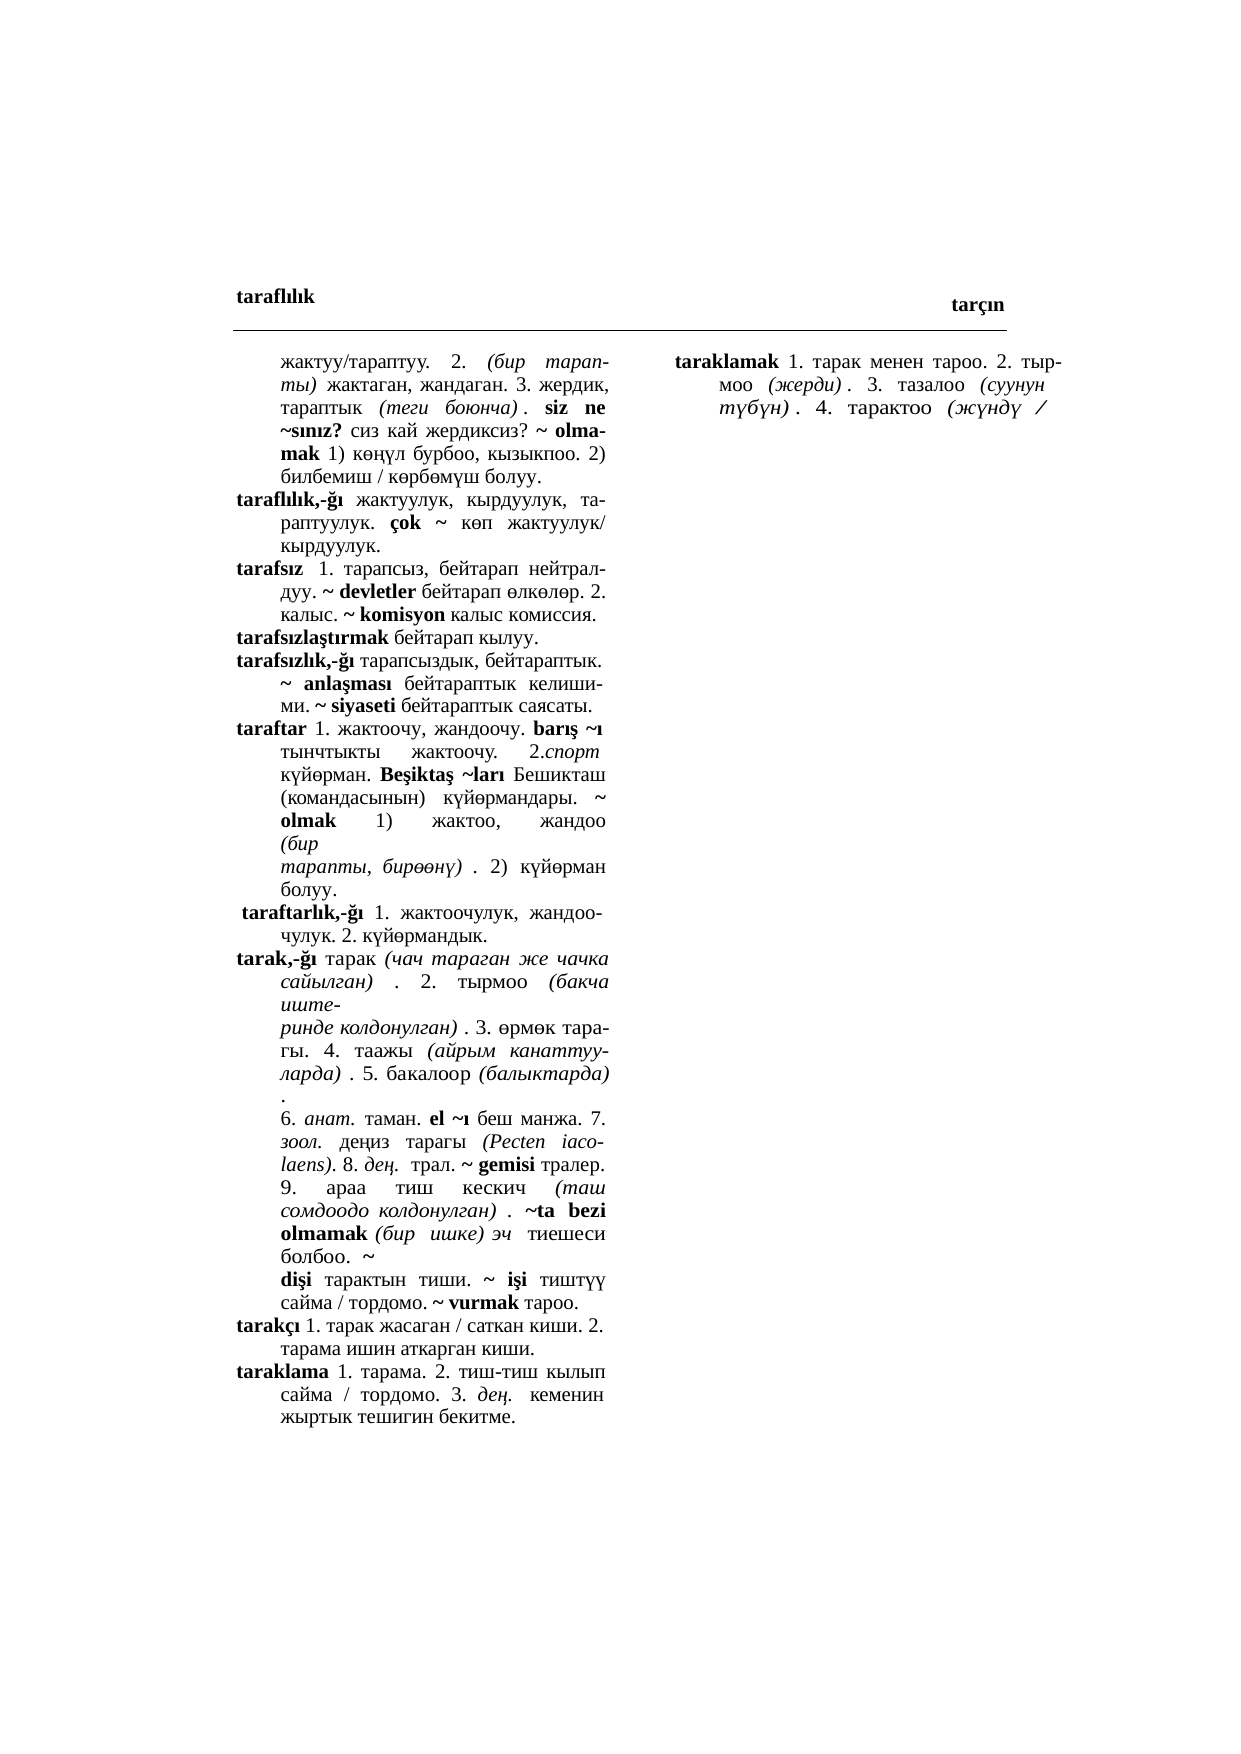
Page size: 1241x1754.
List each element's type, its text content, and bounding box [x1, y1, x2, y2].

text dişi тарактын тиши. ~ işi тиштүү сайма / тордомо. ~ vurmak тароо. [280, 1268, 606, 1314]
text күйөрман. Beşiktaş ~ları Бешикташ (командасынын) күйөрмандары. ~ olmak 1) жактоо, жандоо (бир [280, 763, 606, 855]
text тынчтыкты жактоочу. 2.спорт [280, 740, 606, 763]
text ~sınız? сиз кай жердиксиз? ~ olma- mak 1) көңүл бурбоо, кызыкпоо. 2) билбемиш / көрбөмүш болуу. [280, 419, 606, 488]
text taraftar 1. жактоочу, жандоочу. barış ~ı [236, 717, 609, 740]
text 9. араа тиш кескич (таш сомдоодо колдонулган) . ~ta bezi olmamak (бир ишке) эч тиешеси болбоо. ~ [280, 1176, 606, 1268]
text tarafsızlık,-ğı тарапсыздык, бейтараптык. [236, 649, 609, 672]
text tarak,-ğı тарак (чач тараган же чачка сайылган) . 2. тырмоо (бакча иште- [236, 947, 609, 1016]
text жыртык тешигин бекитме. [280, 1406, 518, 1428]
text 6. анат. таман. el ~ı беш манжа. 7. зоол. деңиз тарагы (Pecten iaco- laens). 8. дең. трал. ~ gemisi тралер. [280, 1107, 606, 1176]
text taraflılık,-ğı жактуулук, кырдуулук, та- раптуулук. çok ~ көп жактуулук/ кырдуулук. [236, 488, 606, 557]
text ринде колдонулган) . 3. өрмөк тара- гы. 4. таажы (айрым канаттуу- ларда) . 5. бакалоор (балыктарда) . [280, 1016, 609, 1107]
text taraklama 1. тарама. 2. тиш-тиш кылып сайма / тордомо. 3. дең. кеменин [236, 1360, 606, 1406]
text taraklamak 1. тарак менен тароо. 2. тыр- моо (жерди) . 3. тазалоо (суунун [674, 350, 1062, 396]
text чулук. 2. күйөрмандык. [280, 924, 490, 947]
text тарапты, бирөөнү) . 2) күйөрман болуу. [280, 855, 606, 901]
text tarafsız 1. тарапсыз, бейтарап нейтрал- дуу. ~ devletler бейтарап өлкөлөр. 2. калыс. ~ komisyon калыс комиссия. [236, 557, 606, 626]
text түбүн) . 4. тарактоо (жүндү / [719, 396, 1061, 419]
text tarçın [949, 292, 1007, 316]
text ми. ~ siyaseti бейтараптык саясаты. [280, 694, 595, 717]
text tarakçı 1. тарак жасаган / саткан киши. 2. [236, 1314, 609, 1337]
text taraftarlık,-ğı 1. жактоочулук, жандоо- [241, 901, 606, 924]
text жактуу/тараптуу. 2. (бир тарап- ты) жактаган, жандаган. 3. жердик, тараптык (теги боюнча) . siz ne [280, 350, 609, 419]
text тарама ишин аткарган киши. [280, 1337, 537, 1360]
text tarafsızlaştırmak бейтарап кылуу. [236, 626, 609, 649]
text ~ anlaşması бейтараптык келиши- [280, 672, 606, 694]
text taraflılık [236, 284, 315, 308]
